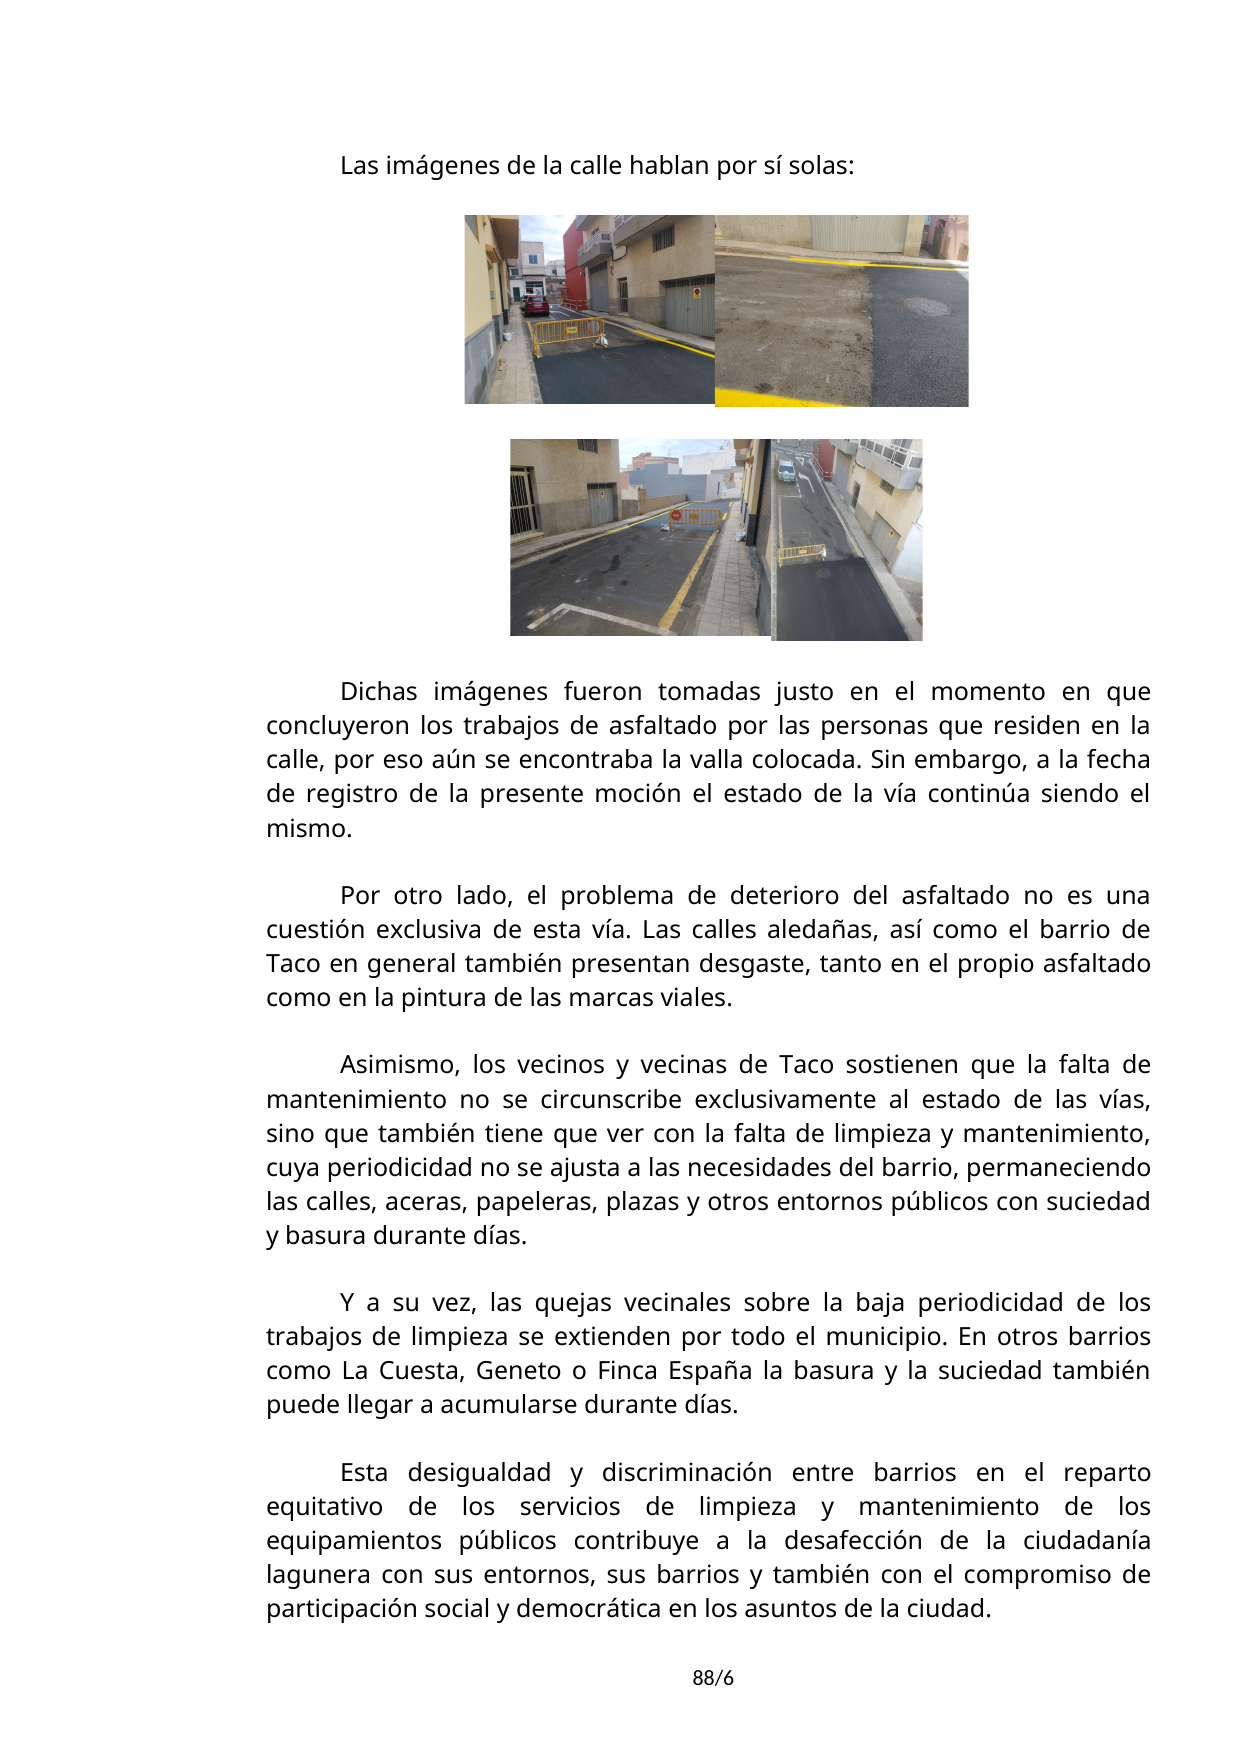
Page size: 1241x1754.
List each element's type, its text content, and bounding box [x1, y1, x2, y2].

text Dichas imágenes fueron tomadas justo en el momento en que concluyeron los trabajos de asfaltado por las personas que residen en la calle, por eso aún se encontraba la valla colocada. Sin embargo, a la fecha de registro de la presente moción el estado de la vía continúa siendo el mismo. [266, 674, 1152, 844]
text Por otro lado, el problema de deterioro del asfaltado no es una cuestión exclusiva de esta vía. Las calles aledañas, así como el barrio de Taco en general también presentan desgaste, tanto en el propio asfaltado como en la pintura de las marcas viales. [266, 878, 1152, 1014]
text Asimismo, los vecinos y vecinas de Taco sostienen que la falta de mantenimiento no se circunscribe exclusivamente al estado de las vías, sino que también tiene que ver con la falta de limpieza y mantenimiento, cuya periodicidad no se ajusta a las necesidades del barrio, permaneciendo las calles, aceras, papeleras, plazas y otros entornos públicos con suciedad y basura durante días. [266, 1047, 1152, 1252]
text Esta desigualdad y discriminación entre barrios en el reparto equitativo de los servicios de limpieza y mantenimiento de los equipamientos públicos contribuye a la desafección de la ciudadanía lagunera con sus entornos, sus barrios y también con el compromiso de participación social y democrática en los asuntos de la ciudad. [266, 1454, 1152, 1625]
text Y a su vez, las quejas vecinales sobre la baja periodicidad de los trabajos de limpieza se extienden por todo el municipio. En otros barrios como La Cuesta, Geneto o Finca España la basura y la suciedad también puede llegar a acumularse durante días. [266, 1285, 1152, 1421]
text Las imágenes de la calle hablan por sí solas: [266, 148, 1152, 182]
